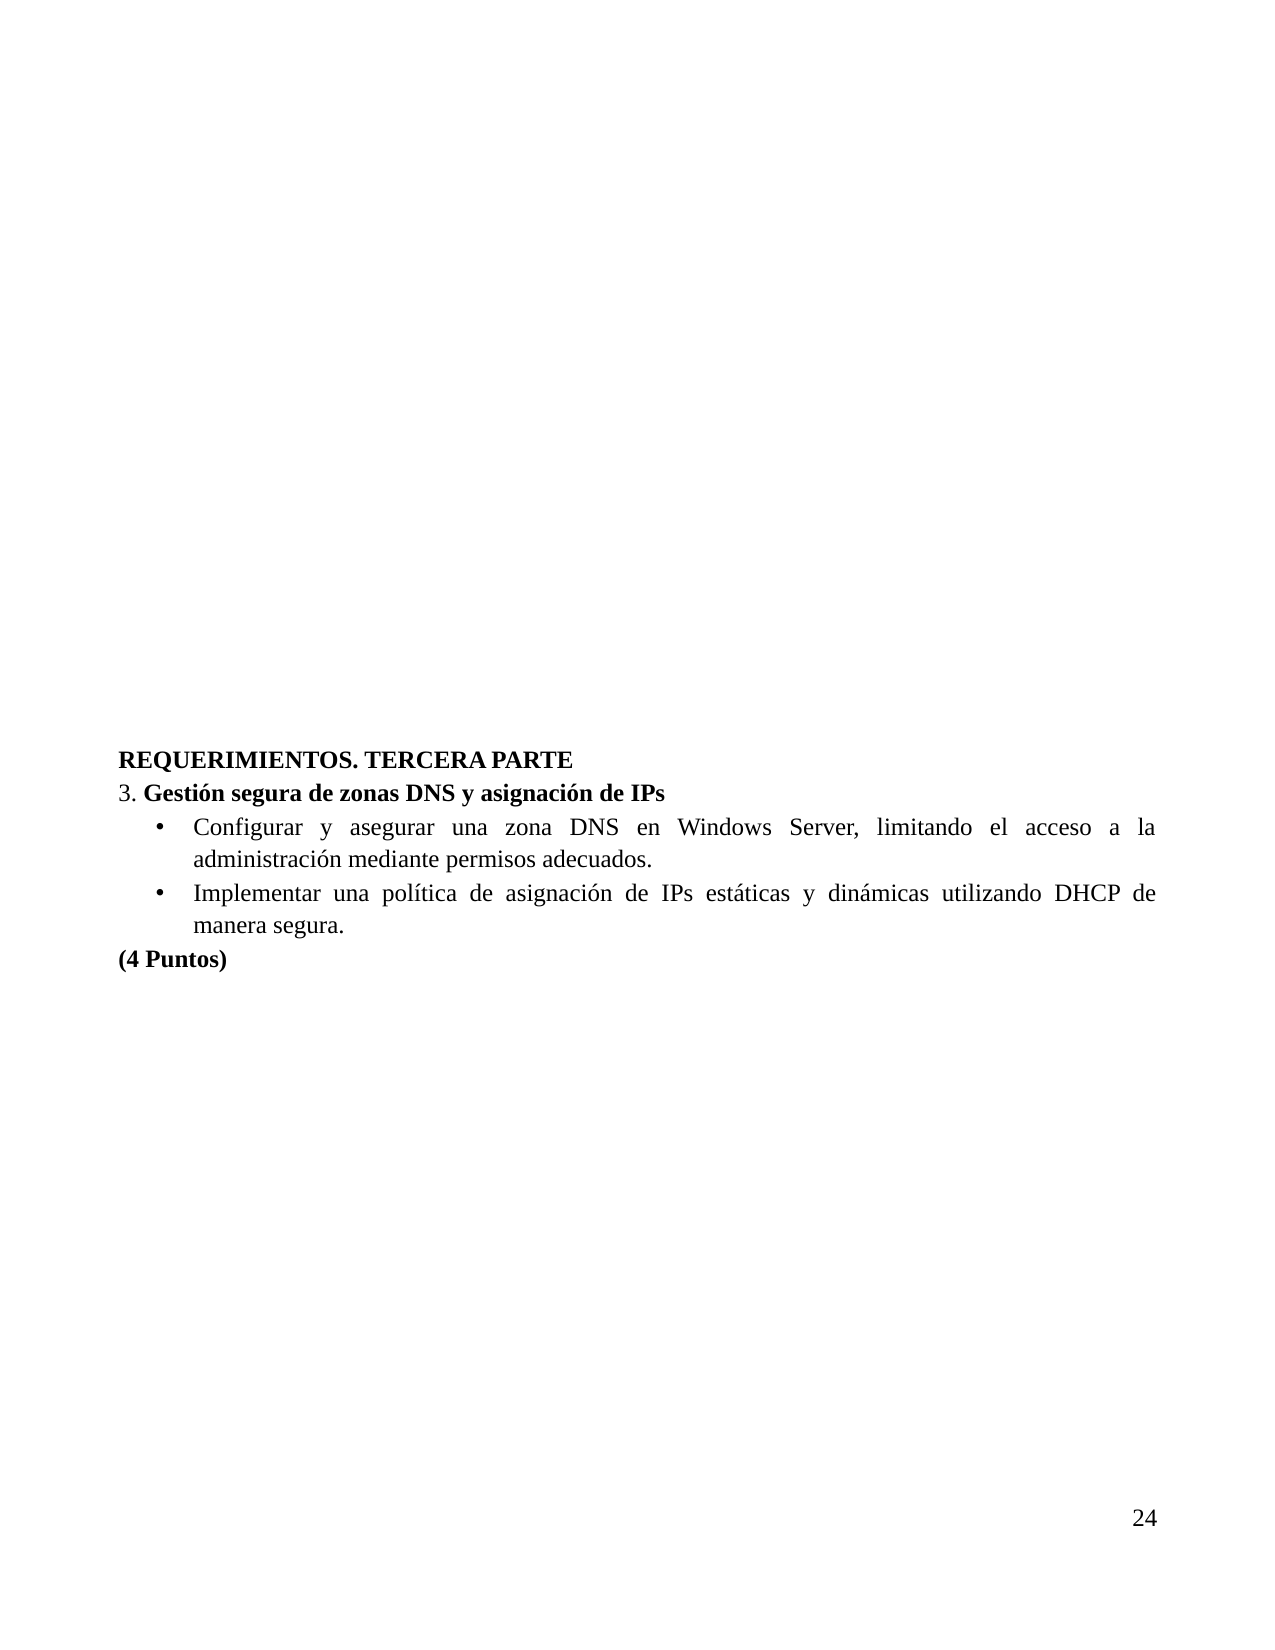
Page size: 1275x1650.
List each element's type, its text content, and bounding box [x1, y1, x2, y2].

list Configurar y asegurar una zona DNS en Windows Server, limitando el acceso a la administración mediante permisos adecuados. [156, 812, 1157, 873]
text 3. Gestión segura de zonas DNS y asignación de IPs [118, 778, 1157, 807]
text (4 Puntos) [118, 944, 1157, 972]
list Implementar una política de asignación de IPs estáticas y dinámicas utilizando DHCP de manera segura. [156, 878, 1157, 939]
text REQUERIMIENTOS. TERCERA PARTE [118, 746, 1157, 774]
